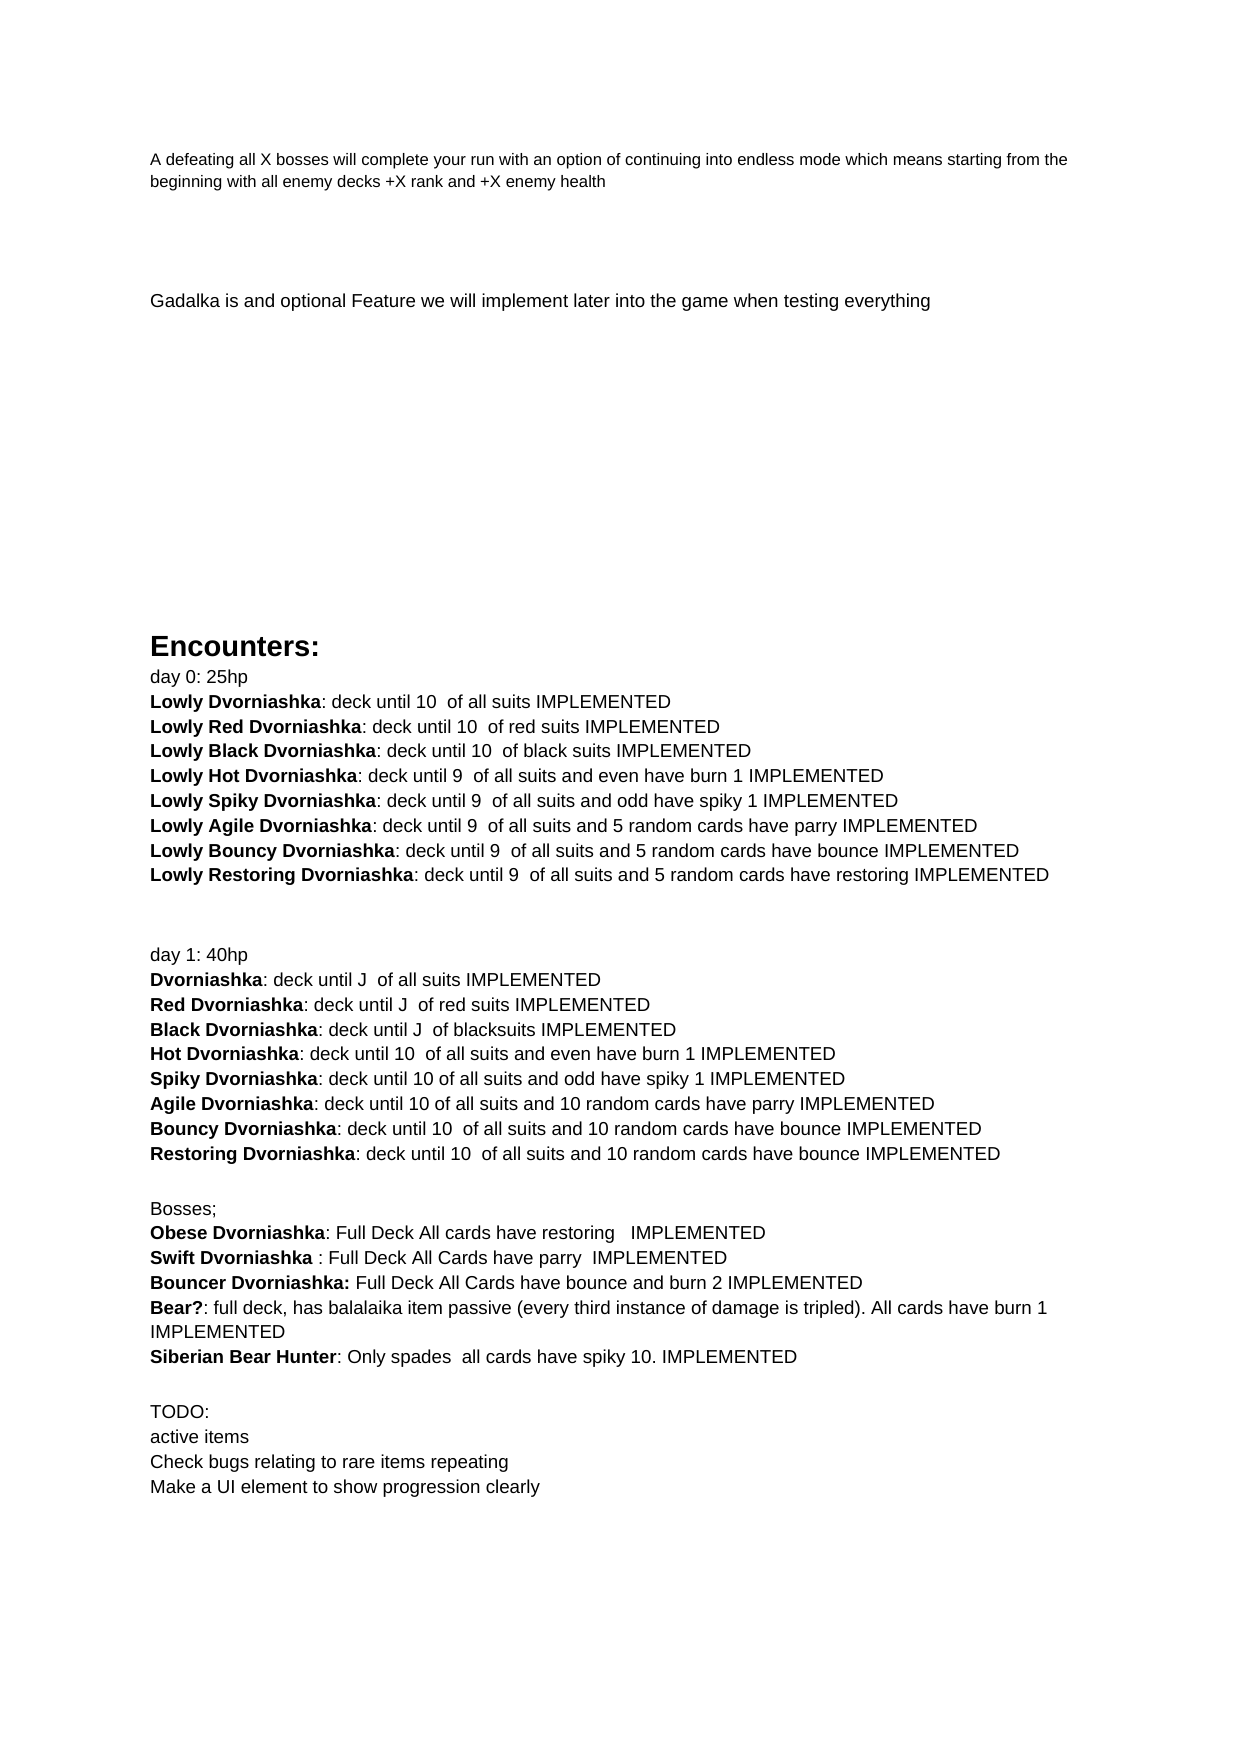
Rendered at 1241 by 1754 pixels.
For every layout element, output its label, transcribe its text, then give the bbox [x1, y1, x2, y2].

text Agile Dvorniashka: deck until 10 of all suits and 10 random cards have parry IMPLEMENTED [150, 1093, 1090, 1114]
text Red Dvorniashka: deck until J of red suits IMPLEMENTED [150, 993, 1090, 1015]
text Bear?: full deck, has balalaika item passive (every third instance of damage is tripled). All cards have burn 1 IMPLEMENTED [150, 1296, 1090, 1343]
text A defeating all X bosses will complete your run with an option of continuing into endless mode which means starting from the beginning with all enemy decks +X rank and +X enemy health [150, 150, 1090, 191]
text Lowly Restoring Dvorniashka: deck until 9 of all suits and 5 random cards have restoring IMPLEMENTED [150, 864, 1090, 886]
text Bouncy Dvorniashka: deck until 10 of all suits and 10 random cards have bounce IMPLEMENTED [150, 1117, 1090, 1139]
text Make a UI element to show progression clearly [150, 1475, 1090, 1497]
text Encounters: day 0: 25hp [150, 629, 1090, 687]
text Spiky Dvorniashka: deck until 10 of all suits and odd have spiky 1 IMPLEMENTED [150, 1068, 1090, 1089]
text Bosses; [150, 1197, 1090, 1219]
text Obese Dvorniashka: Full Deck All cards have restoring IMPLEMENTED [150, 1222, 1090, 1244]
text Swift Dvorniashka : Full Deck All Cards have parry IMPLEMENTED [150, 1247, 1090, 1268]
text day 1: 40hp [150, 944, 1090, 966]
text Black Dvorniashka: deck until J of blacksuits IMPLEMENTED [150, 1018, 1090, 1040]
text Restoring Dvorniashka: deck until 10 of all suits and 10 random cards have bounce IMPLEMENTED [150, 1142, 1090, 1164]
text Lowly Hot Dvorniashka: deck until 9 of all suits and even have burn 1 IMPLEMENTED [150, 765, 1090, 787]
text Lowly Bouncy Dvorniashka: deck until 9 of all suits and 5 random cards have bounce IMPLEMENTED [150, 839, 1090, 861]
text Check bugs relating to rare items repeating [150, 1451, 1090, 1472]
text TODO: [150, 1401, 1090, 1423]
text Lowly Agile Dvorniashka: deck until 9 of all suits and 5 random cards have parry IMPLEMENTED [150, 814, 1090, 836]
text active items [150, 1426, 1090, 1447]
text Siberian Bear Hunter: Only spades all cards have spiky 10. IMPLEMENTED [150, 1346, 1090, 1368]
text Lowly Dvorniashka: deck until 10 of all suits IMPLEMENTED [150, 691, 1090, 712]
text Dvorniashka: deck until J of all suits IMPLEMENTED [150, 969, 1090, 990]
text Lowly Red Dvorniashka: deck until 10 of red suits IMPLEMENTED [150, 715, 1090, 737]
text Lowly Black Dvorniashka: deck until 10 of black suits IMPLEMENTED [150, 740, 1090, 762]
text Bouncer Dvorniashka: Full Deck All Cards have bounce and burn 2 IMPLEMENTED [150, 1272, 1090, 1293]
text Lowly Spiky Dvorniashka: deck until 9 of all suits and odd have spiky 1 IMPLEMENTED [150, 790, 1090, 811]
text Hot Dvorniashka: deck until 10 of all suits and even have burn 1 IMPLEMENTED [150, 1043, 1090, 1065]
text Gadalka is and optional Feature we will implement later into the game when testing everything [150, 290, 1090, 312]
